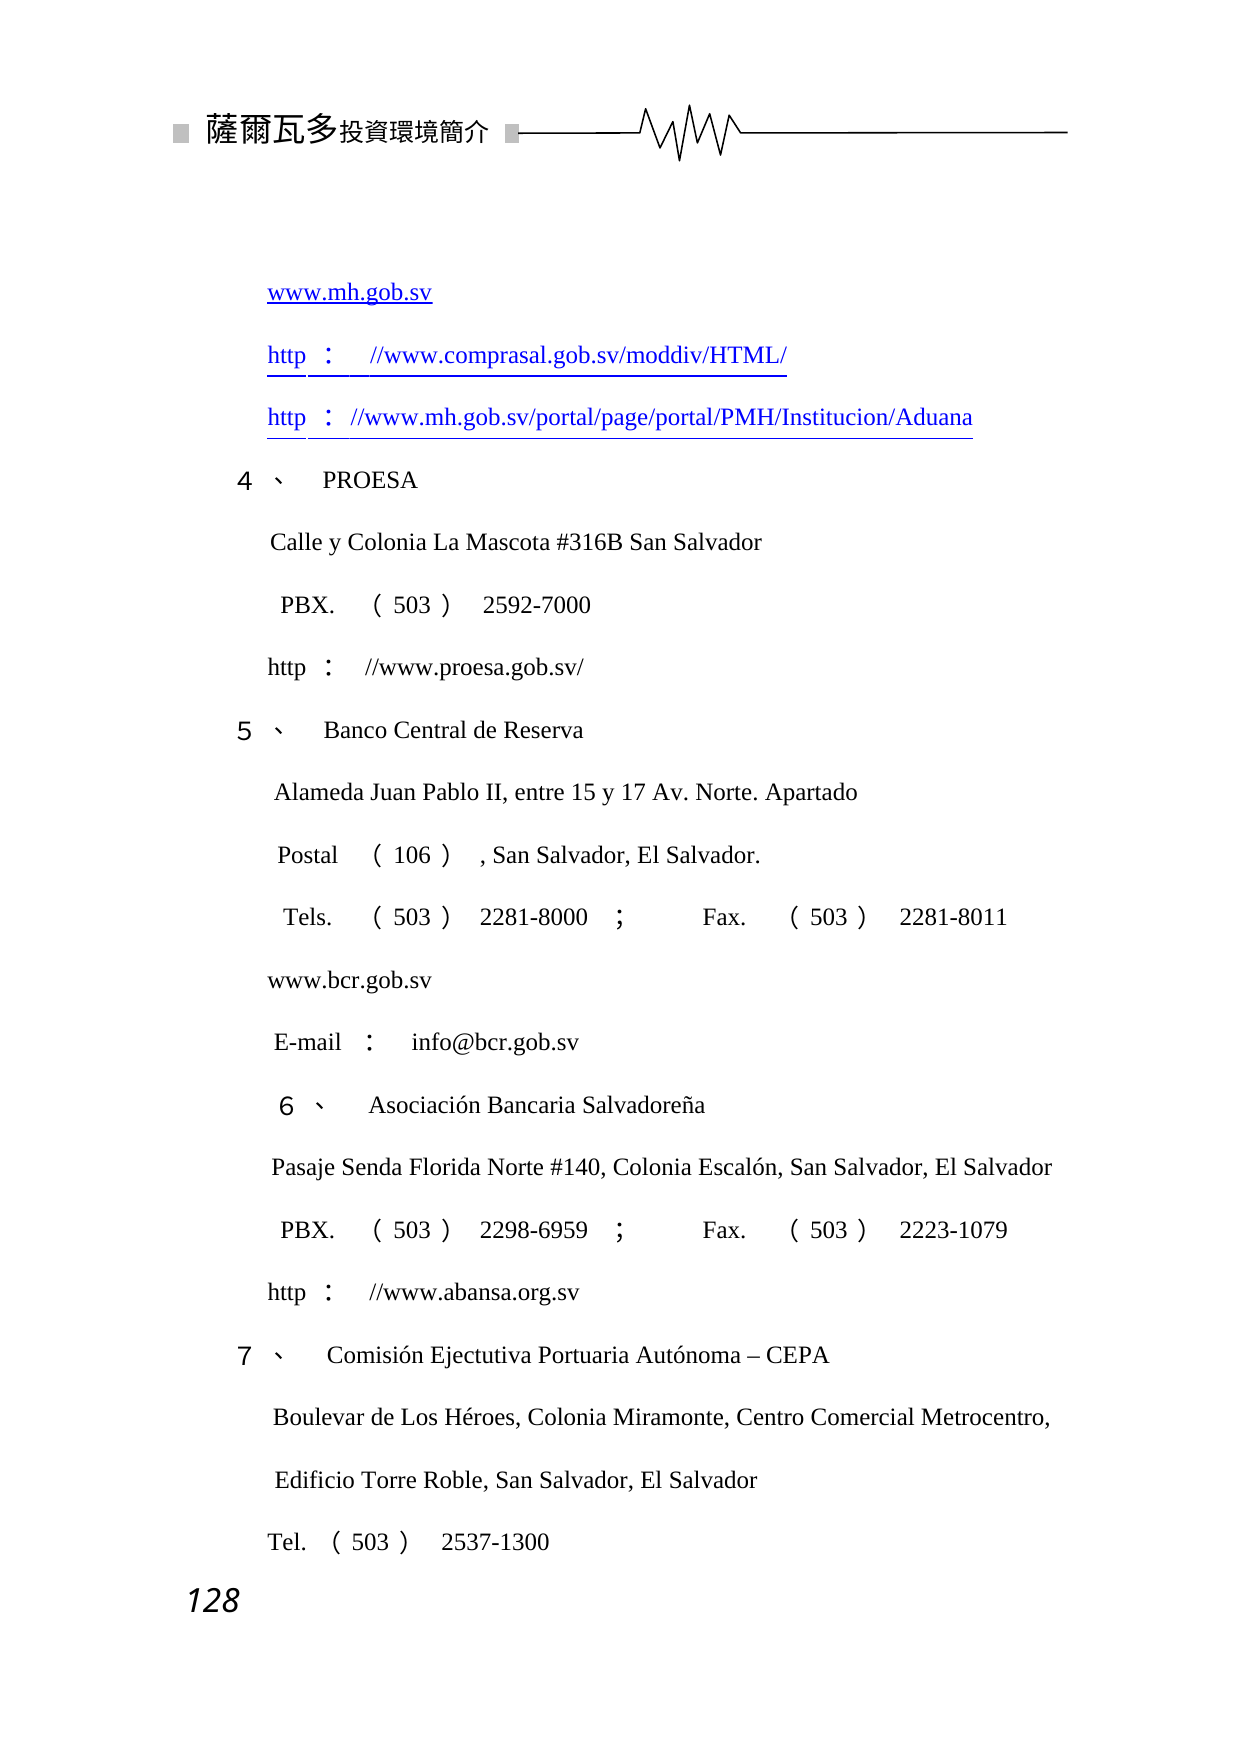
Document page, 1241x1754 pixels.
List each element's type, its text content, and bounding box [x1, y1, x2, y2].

text Alameda Juan Pablo II, entre 15 y 17 Av. Norte. Apartado Postal（106）, San Salvador, El Salvador. [256, 750, 1058, 875]
text Calle y Colonia La Mascota #316B San Salvador [256, 500, 1058, 563]
text http：//www.mh.gob.sv/portal/page/portal/PMH/Institucion/Aduana [256, 375, 1058, 438]
text PBX.（503）2298-6959 ； Fax.（503）2223-1079 [256, 1188, 1058, 1250]
text E-mail：info@bcr.gob.sv [256, 1000, 1058, 1063]
text PBX.（503）2592-7000 [256, 563, 1058, 625]
text Tel.（503）2537-1300 [256, 1500, 1058, 1563]
text ４、PROESA [207, 438, 1058, 500]
text Pasaje Senda Florida Norte #140, Colonia Escalón, San Salvador, El Salvador [256, 1125, 1058, 1188]
text http：//www.abansa.org.sv [256, 1250, 1058, 1313]
text ６、Asociación Bancaria Salvadoreña [256, 1063, 1058, 1125]
text www.mh.gob.sv [256, 250, 1058, 313]
text Tels.（503）2281-8000 ； Fax.（503）2281-8011 [256, 875, 1058, 938]
text ７、Comisión Ejectutiva Portuaria Autónoma – CEPA [207, 1313, 1058, 1375]
text www.bcr.gob.sv [256, 938, 1058, 1000]
text http：//www.comprasal.gob.sv/moddiv/HTML/ [256, 313, 1058, 375]
text http：//www.proesa.gob.sv/ [256, 625, 1058, 688]
text Boulevar de Los Héroes, Colonia Miramonte, Centro Comercial Metrocentro, Edificio Torre Roble, San Salvador, El Salvador [256, 1375, 1058, 1500]
text ５、Banco Central de Reserva [207, 688, 1058, 750]
